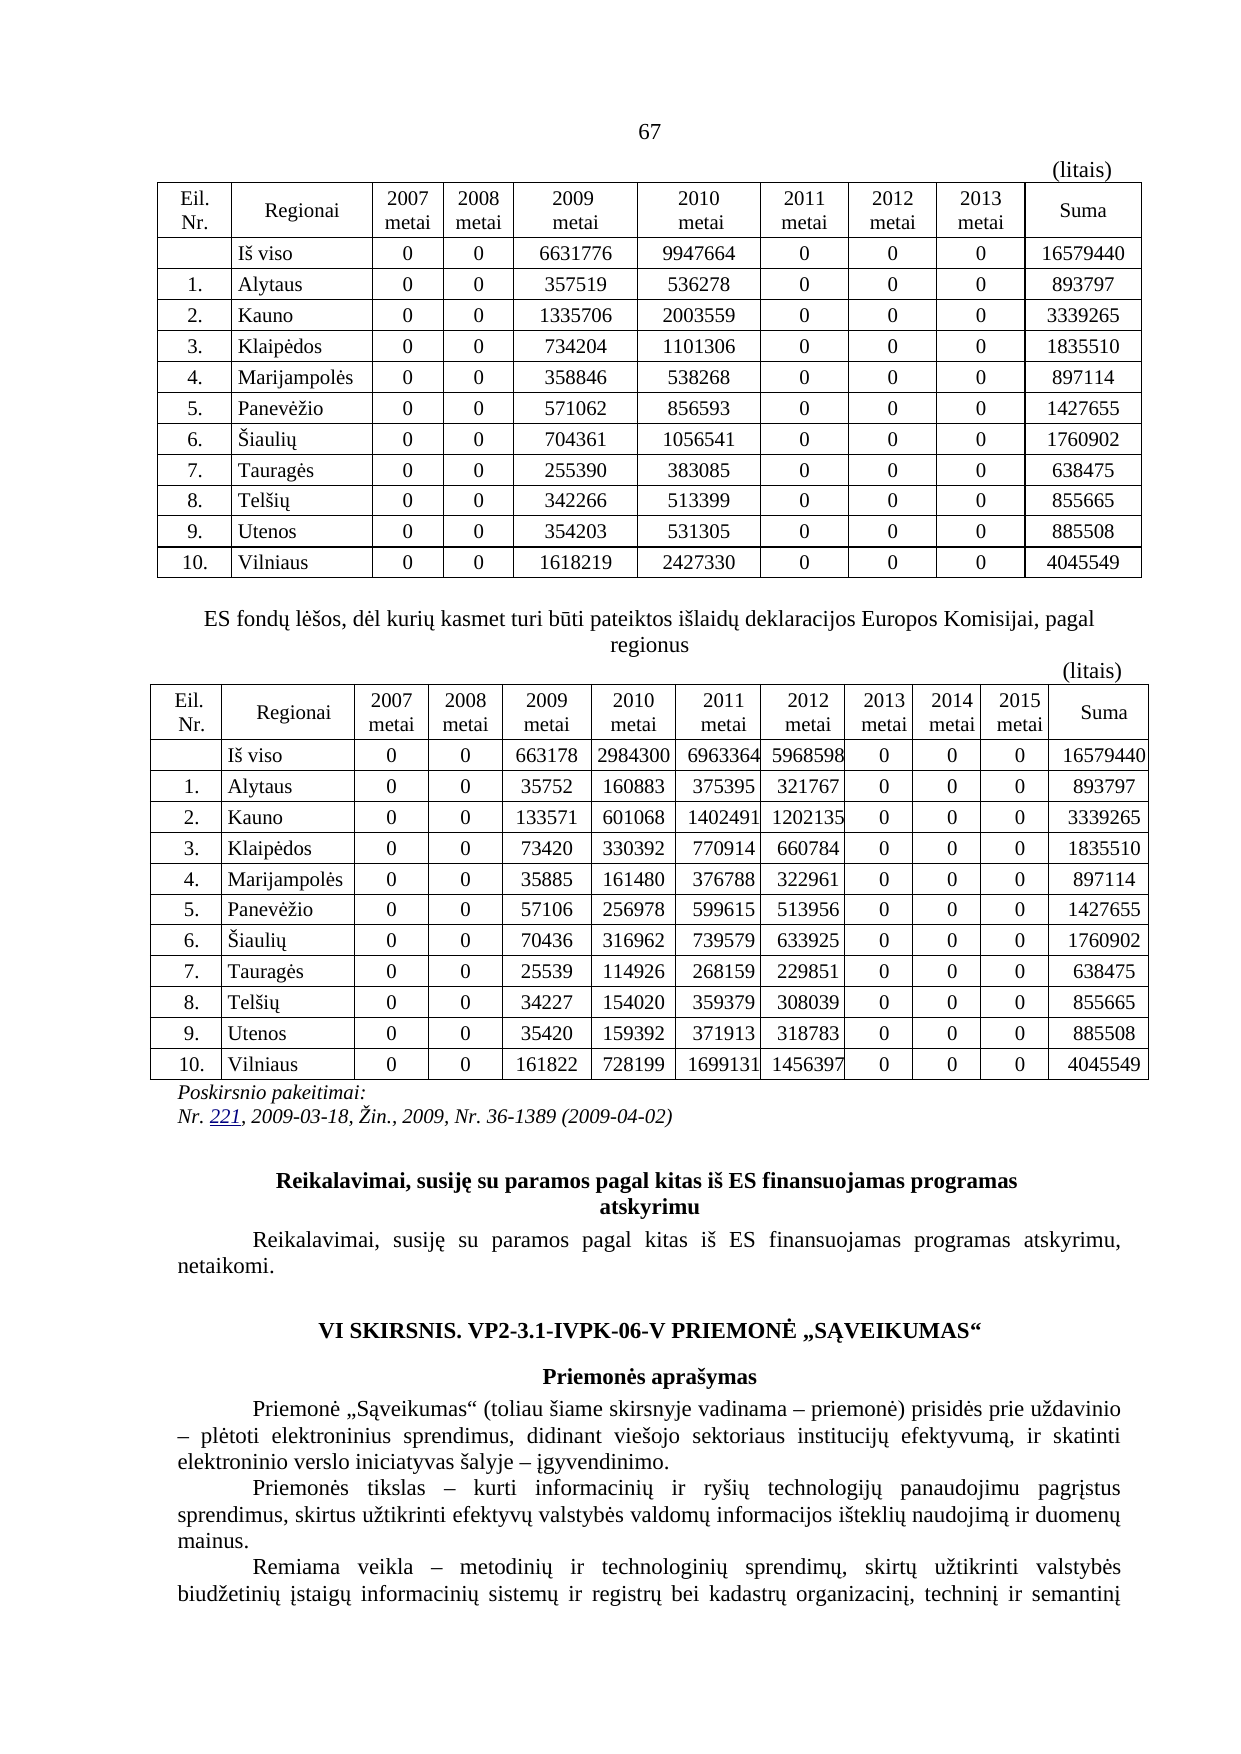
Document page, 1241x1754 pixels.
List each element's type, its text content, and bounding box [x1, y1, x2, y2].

table_cell 0 [373, 455, 443, 484]
table_cell 159392 [592, 1018, 675, 1048]
table_cell 0 [373, 548, 443, 577]
table_cell 0 [981, 740, 1048, 770]
table_cell 0 [913, 740, 980, 770]
table_cell 375395 [676, 771, 760, 801]
table_cell 0 [761, 516, 848, 546]
table_cell 1335706 [514, 300, 637, 330]
text (litais) [312, 657, 1122, 684]
table_cell Panevėžio [222, 895, 354, 924]
table_cell 330392 [592, 833, 675, 862]
table_cell Telšių [232, 486, 372, 515]
table_cell 1427655 [1026, 393, 1141, 423]
table_cell 161480 [592, 864, 675, 893]
table_cell 1. [151, 771, 221, 801]
table_cell Marijampolės [222, 864, 354, 893]
table_cell 0 [761, 424, 848, 453]
table_cell 6. [151, 925, 221, 955]
table_cell 0 [849, 548, 936, 577]
table_cell 3339265 [1026, 300, 1141, 330]
table_cell 536278 [638, 269, 760, 299]
table_cell 734204 [514, 331, 637, 361]
text ES fondų lėšos, dėl kurių kasmet turi būti pateiktos išlaidų deklaracijos Europos Komisijai, pagal regionus [177, 605, 1122, 657]
table_cell 0 [849, 455, 936, 484]
table_cell 0 [913, 925, 980, 955]
table_cell 0 [845, 833, 912, 862]
table_cell 0 [981, 802, 1048, 832]
table_cell 0 [849, 393, 936, 423]
table_cell 358846 [514, 362, 637, 392]
table_cell 531305 [638, 516, 760, 546]
table_cell 0 [845, 1018, 912, 1048]
table_cell 0 [761, 362, 848, 392]
table_header Eil. Nr. [158, 183, 231, 237]
table_cell 0 [845, 895, 912, 924]
table_cell 0 [937, 455, 1024, 484]
table_cell 0 [937, 331, 1024, 361]
table_header 2011 metai [676, 685, 760, 739]
table_cell 0 [913, 1049, 980, 1079]
table_cell 571062 [514, 393, 637, 423]
table_cell 16579440 [1049, 740, 1148, 770]
table_cell 4. [158, 362, 231, 392]
table_cell 0 [373, 486, 443, 515]
table_cell 376788 [676, 864, 760, 893]
table_cell 0 [849, 269, 936, 299]
table_cell 855665 [1026, 486, 1141, 515]
table_cell 0 [981, 771, 1048, 801]
table_cell 633925 [761, 925, 844, 955]
table_cell 0 [937, 486, 1024, 515]
table_cell 4045549 [1049, 1049, 1148, 1079]
table_cell 0 [913, 771, 980, 801]
table_cell 0 [444, 424, 513, 453]
table_cell 0 [444, 455, 513, 484]
table_cell 1760902 [1049, 925, 1148, 955]
table_cell 0 [981, 925, 1048, 955]
table_cell 3339265 [1049, 802, 1148, 832]
table_header 2013 metai [845, 685, 912, 739]
table_cell Iš viso [222, 740, 354, 770]
table_cell 0 [849, 331, 936, 361]
table_cell Tauragės [232, 455, 372, 484]
text Reikalavimai, susiję su paramos pagal kitas iš ES finansuojamas programas atskyrimu, netaikomi. [177, 1226, 1122, 1279]
table_cell 0 [761, 238, 848, 268]
table_cell 308039 [761, 987, 844, 1017]
table_cell 0 [444, 300, 513, 330]
table_cell 7. [158, 455, 231, 484]
subtitle VI SKIRSNIS. VP2-3.1-IVPK-06-V PRIEMONĖ „SĄVEIKUMAS“ [177, 1318, 1122, 1344]
table_cell 0 [429, 740, 502, 770]
table_cell 0 [937, 362, 1024, 392]
table_cell 0 [429, 956, 502, 986]
table_cell Iš viso [232, 238, 372, 268]
table_cell 8. [151, 987, 221, 1017]
table_cell 133571 [503, 802, 591, 832]
table_cell 0 [373, 424, 443, 453]
table_cell 897114 [1026, 362, 1141, 392]
table_cell 513399 [638, 486, 760, 515]
table_cell 0 [913, 864, 980, 893]
table_cell 0 [849, 424, 936, 453]
table_cell 2984300 [592, 740, 675, 770]
table_cell 0 [355, 1018, 428, 1048]
table_cell [151, 740, 221, 770]
table_cell 3. [158, 331, 231, 361]
text Priemonės aprašymas [177, 1363, 1122, 1389]
table_cell 0 [845, 740, 912, 770]
table_cell 0 [373, 362, 443, 392]
table_cell 0 [845, 864, 912, 893]
table_header 2012 metai [761, 685, 844, 739]
table_cell 0 [913, 956, 980, 986]
table_cell 0 [937, 269, 1024, 299]
table_header 2007 metai [355, 685, 428, 739]
table_cell Alytaus [232, 269, 372, 299]
text Nr. 221, 2009-03-18, Žin., 2009, Nr. 36-1389 (2009-04-02) [177, 1104, 1122, 1128]
table_cell Panevėžio [232, 393, 372, 423]
table_cell 1699131 [676, 1049, 760, 1079]
table_cell 0 [429, 771, 502, 801]
table_header Eil. Nr. [151, 685, 221, 739]
table_cell 5968598 [761, 740, 844, 770]
table_cell 35752 [503, 771, 591, 801]
table_cell 371913 [676, 1018, 760, 1048]
table_cell 1456397 [761, 1049, 844, 1079]
table_cell 0 [355, 771, 428, 801]
table_cell 35885 [503, 864, 591, 893]
table_cell Šiaulių [222, 925, 354, 955]
table_header Suma [1026, 183, 1141, 237]
table_cell 770914 [676, 833, 760, 862]
table_cell 0 [761, 331, 848, 361]
table_cell 0 [429, 802, 502, 832]
text Priemonės tikslas – kurti informacinių ir ryšių technologijų panaudojimu pagrįstus sprendimus, skirtus užtikrinti efektyvų valstybės valdomų informacijos išteklių naudojimą ir duomenų mainus. [177, 1474, 1122, 1553]
table_cell 601068 [592, 802, 675, 832]
table_cell 0 [849, 300, 936, 330]
table_cell 1618219 [514, 548, 637, 577]
table_cell 0 [761, 548, 848, 577]
table_cell 4045549 [1026, 548, 1141, 577]
table_cell 1835510 [1026, 331, 1141, 361]
table_cell 383085 [638, 455, 760, 484]
table_cell 0 [355, 925, 428, 955]
table_cell 34227 [503, 987, 591, 1017]
table_cell 599615 [676, 895, 760, 924]
table_cell 0 [937, 424, 1024, 453]
table_cell 3. [151, 833, 221, 862]
table_cell 0 [444, 331, 513, 361]
table_cell 0 [429, 925, 502, 955]
table_cell Klaipėdos [232, 331, 372, 361]
table_header 2008 metai [429, 685, 502, 739]
table_cell 255390 [514, 455, 637, 484]
table_cell 0 [444, 362, 513, 392]
table_cell 5. [158, 393, 231, 423]
table_header 2009 metai [503, 685, 591, 739]
table_header 2008 metai [444, 183, 513, 237]
table_cell 0 [981, 1018, 1048, 1048]
table_cell 2003559 [638, 300, 760, 330]
table_cell 704361 [514, 424, 637, 453]
table_cell 1101306 [638, 331, 760, 361]
table_cell 9947664 [638, 238, 760, 268]
table_cell 0 [981, 895, 1048, 924]
table_cell 0 [373, 393, 443, 423]
table_cell Telšių [222, 987, 354, 1017]
table_cell 0 [849, 238, 936, 268]
table_cell 0 [937, 548, 1024, 577]
table_cell 0 [937, 393, 1024, 423]
table_cell 0 [937, 300, 1024, 330]
table_cell 0 [849, 486, 936, 515]
text Remiama veikla – metodinių ir technologinių sprendimų, skirtų užtikrinti valstybės biudžetinių įstaigų informacinių sistemų ir registrų bei kadastrų organizacinį, techninį ir semantinį [177, 1553, 1122, 1606]
table_cell 0 [981, 1049, 1048, 1079]
table_cell 0 [761, 455, 848, 484]
table_cell [158, 238, 231, 268]
table_cell 321767 [761, 771, 844, 801]
table_cell 35420 [503, 1018, 591, 1048]
table_cell 0 [981, 956, 1048, 986]
table_cell 322961 [761, 864, 844, 893]
table_cell 0 [761, 300, 848, 330]
table_header Suma [1049, 685, 1148, 739]
text Priemonė „Sąveikumas“ (toliau šiame skirsnyje vadinama – priemonė) prisidės prie uždavinio – plėtoti elektroninius sprendimus, didinant viešojo sektoriaus institucijų efektyvumą, ir skatinti elektroninio verslo iniciatyvas šalyje – įgyvendinimo. [177, 1395, 1122, 1474]
table_cell 0 [444, 516, 513, 546]
table_cell 0 [937, 238, 1024, 268]
table_cell 897114 [1049, 864, 1148, 893]
table_cell 0 [845, 802, 912, 832]
table_cell 16579440 [1026, 238, 1141, 268]
table_cell 1427655 [1049, 895, 1148, 924]
table_cell 0 [444, 548, 513, 577]
table_cell 268159 [676, 956, 760, 986]
table_cell 0 [373, 331, 443, 361]
table_header 2010 metai [592, 685, 675, 739]
table_cell 660784 [761, 833, 844, 862]
table_cell Tauragės [222, 956, 354, 986]
table_cell 1. [158, 269, 231, 299]
table_cell 0 [429, 833, 502, 862]
table_cell 0 [373, 238, 443, 268]
table_cell 0 [355, 802, 428, 832]
table_cell 0 [429, 1018, 502, 1048]
table_cell 0 [355, 1049, 428, 1079]
table_cell Kauno [222, 802, 354, 832]
table_cell 0 [444, 238, 513, 268]
table_cell 2. [151, 802, 221, 832]
table_cell 73420 [503, 833, 591, 862]
table_cell 0 [761, 393, 848, 423]
table_cell 0 [937, 516, 1024, 546]
table_cell 354203 [514, 516, 637, 546]
table_cell 9. [158, 516, 231, 546]
table_cell 357519 [514, 269, 637, 299]
table_header 2011 metai [761, 183, 848, 237]
table_header 2007 metai [373, 183, 443, 237]
table_cell Vilniaus [222, 1049, 354, 1079]
table_cell 0 [761, 486, 848, 515]
table_cell 856593 [638, 393, 760, 423]
table_header 2014 metai [913, 685, 980, 739]
table_cell 0 [845, 925, 912, 955]
table_cell 10. [158, 548, 231, 577]
table_header Regionai [232, 183, 372, 237]
table_cell 318783 [761, 1018, 844, 1048]
table_cell 5. [151, 895, 221, 924]
table_cell 893797 [1049, 771, 1148, 801]
table_cell 0 [429, 895, 502, 924]
table_cell 0 [913, 1018, 980, 1048]
table_cell 0 [761, 269, 848, 299]
table_cell 342266 [514, 486, 637, 515]
table_cell 0 [913, 833, 980, 862]
table_cell Kauno [232, 300, 372, 330]
table_header 2015 metai [981, 685, 1048, 739]
table_cell 4. [151, 864, 221, 893]
table_cell Utenos [232, 516, 372, 546]
table_cell 6. [158, 424, 231, 453]
table_cell 0 [444, 393, 513, 423]
table_cell 0 [373, 516, 443, 546]
table_cell 9. [151, 1018, 221, 1048]
table_cell 0 [913, 802, 980, 832]
table_cell 0 [355, 987, 428, 1017]
table_cell 0 [981, 833, 1048, 862]
table_cell 161822 [503, 1049, 591, 1079]
table_cell 893797 [1026, 269, 1141, 299]
table_cell 513956 [761, 895, 844, 924]
table_header 2010 metai [638, 183, 760, 237]
table_cell 0 [355, 895, 428, 924]
table_cell Šiaulių [232, 424, 372, 453]
table_cell 359379 [676, 987, 760, 1017]
table_cell 7. [151, 956, 221, 986]
table_cell 885508 [1049, 1018, 1148, 1048]
table_header 2009 metai [514, 183, 637, 237]
table_cell 638475 [1049, 956, 1148, 986]
table_cell 0 [913, 987, 980, 1017]
table_cell 57106 [503, 895, 591, 924]
table_cell 538268 [638, 362, 760, 392]
text (litais) [987, 156, 1112, 182]
table_cell 0 [444, 486, 513, 515]
table_header Regionai [222, 685, 354, 739]
text Reikalavimai, susiję su paramos pagal kitas iš ES finansuojamas programas atskyrimu [177, 1141, 1122, 1220]
table_cell 2427330 [638, 548, 760, 577]
table_cell 0 [429, 987, 502, 1017]
table_cell 0 [444, 269, 513, 299]
table_cell 256978 [592, 895, 675, 924]
table_cell Klaipėdos [222, 833, 354, 862]
table_cell 160883 [592, 771, 675, 801]
table_cell 739579 [676, 925, 760, 955]
table_cell 0 [845, 956, 912, 986]
table_cell 0 [355, 864, 428, 893]
table_cell 0 [849, 362, 936, 392]
table_cell 1835510 [1049, 833, 1148, 862]
table_cell 0 [913, 895, 980, 924]
table_cell 6631776 [514, 238, 637, 268]
table_cell 6963364 [676, 740, 760, 770]
table_cell 25539 [503, 956, 591, 986]
table_cell 1202135 [761, 802, 844, 832]
table_cell Marijampolės [232, 362, 372, 392]
table_cell 1760902 [1026, 424, 1141, 453]
table_cell 114926 [592, 956, 675, 986]
table_cell 638475 [1026, 455, 1141, 484]
table_cell 1056541 [638, 424, 760, 453]
table_cell 8. [158, 486, 231, 515]
table_cell 0 [373, 269, 443, 299]
table_cell 0 [981, 987, 1048, 1017]
table_cell 0 [849, 516, 936, 546]
table_cell 1402491 [676, 802, 760, 832]
table_cell 0 [373, 300, 443, 330]
table_cell 663178 [503, 740, 591, 770]
table_cell 316962 [592, 925, 675, 955]
table_cell 0 [845, 1049, 912, 1079]
table_cell 855665 [1049, 987, 1148, 1017]
table_cell 0 [845, 771, 912, 801]
table_cell 229851 [761, 956, 844, 986]
table_cell 2. [158, 300, 231, 330]
table_cell Alytaus [222, 771, 354, 801]
table_cell 0 [355, 833, 428, 862]
table_cell 885508 [1026, 516, 1141, 546]
table_cell 0 [355, 740, 428, 770]
table_cell 70436 [503, 925, 591, 955]
table_cell 10. [151, 1049, 221, 1079]
table_cell Vilniaus [232, 548, 372, 577]
table_cell 728199 [592, 1049, 675, 1079]
table_cell 0 [981, 864, 1048, 893]
table_cell Utenos [222, 1018, 354, 1048]
table_cell 0 [845, 987, 912, 1017]
table_cell 0 [429, 864, 502, 893]
table_cell 0 [429, 1049, 502, 1079]
table_header 2013 metai [937, 183, 1024, 237]
table_cell 154020 [592, 987, 675, 1017]
table_header 2012 metai [849, 183, 936, 237]
text Poskirsnio pakeitimai: [177, 1080, 1122, 1104]
table_cell 0 [355, 956, 428, 986]
